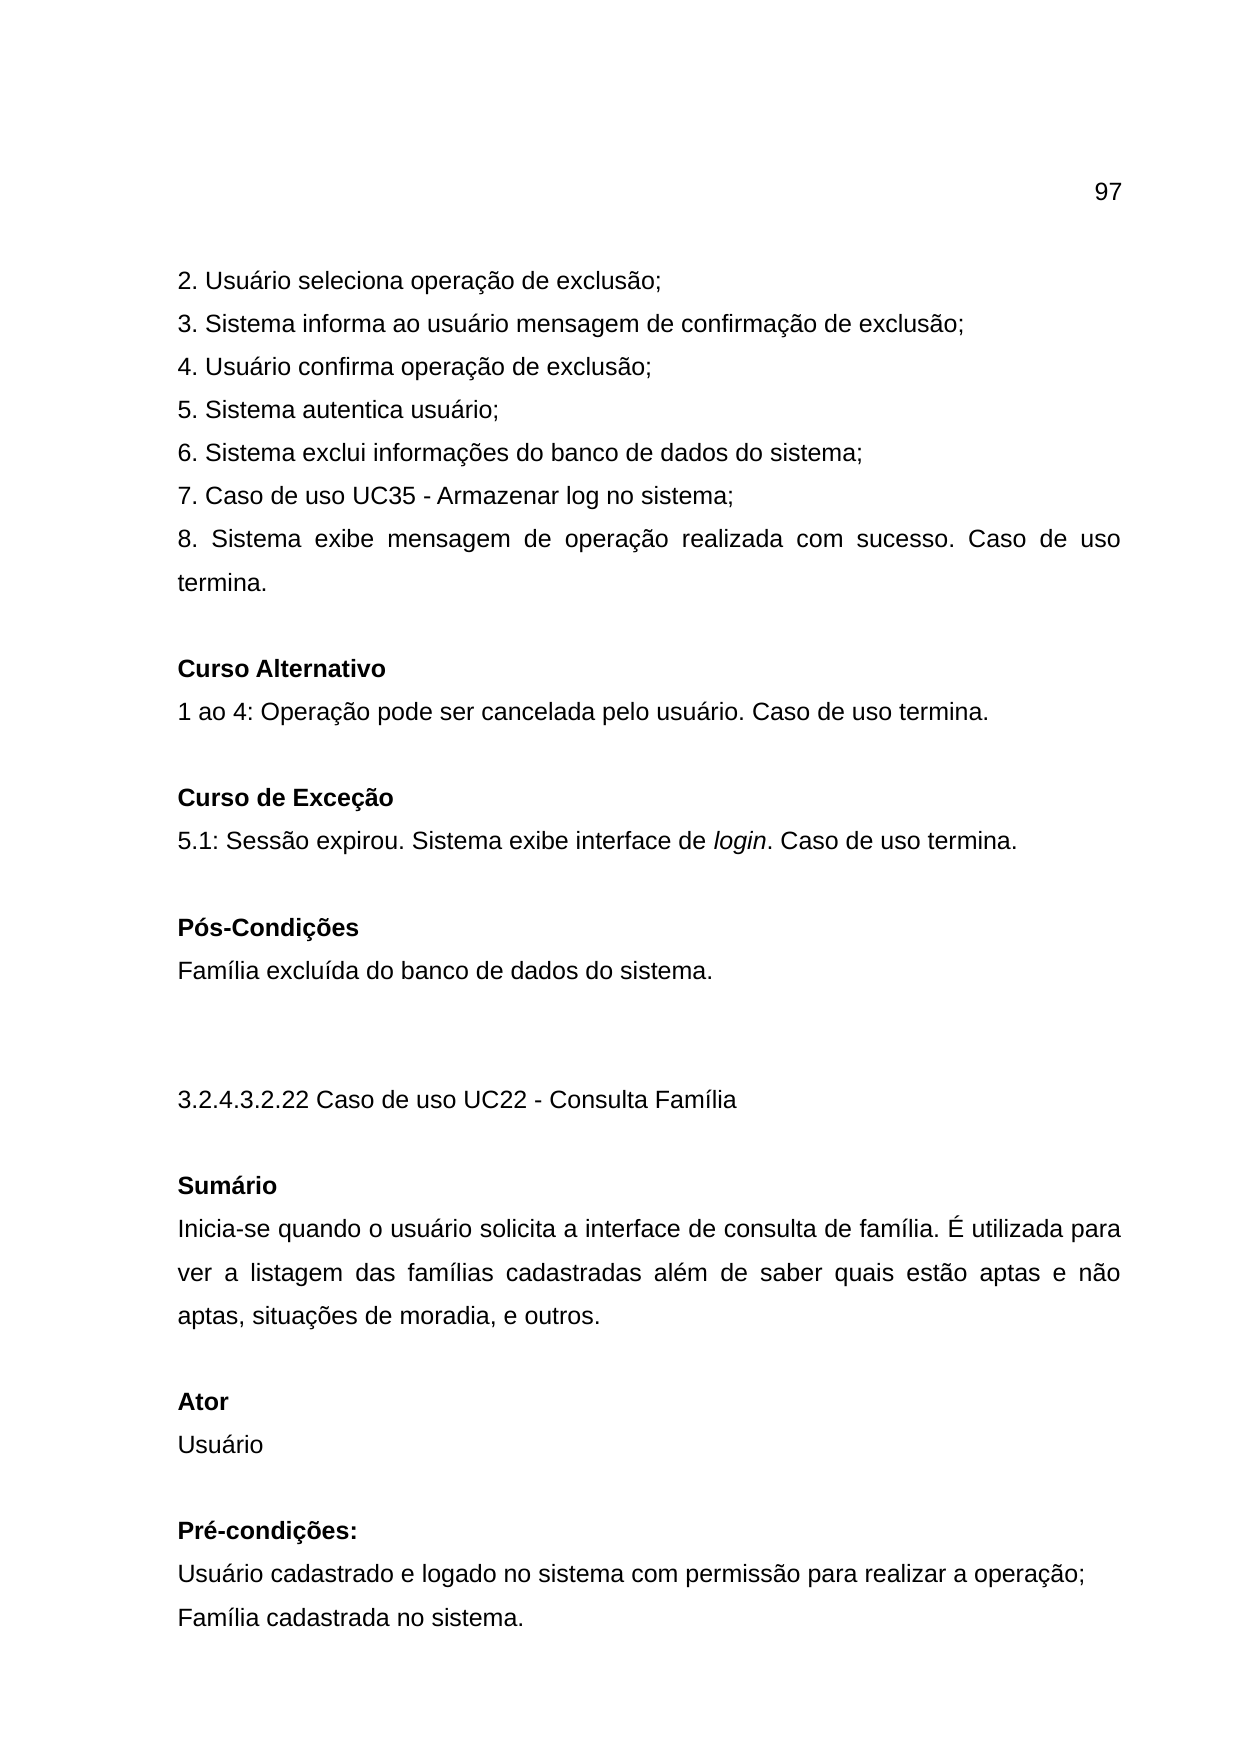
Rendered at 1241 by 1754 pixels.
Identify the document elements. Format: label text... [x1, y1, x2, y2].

text Curso Alternativo [177, 654, 1122, 683]
text 6. Sistema exclui informações do banco de dados do sistema; [177, 438, 1122, 467]
text 3.2.4.3.2.22 Caso de uso UC22 - Consulta Família [177, 1085, 1122, 1114]
text Família cadastrada no sistema. [177, 1603, 1122, 1631]
text 7. Caso de uso UC35 - Armazenar log no sistema; [177, 481, 1122, 510]
text Usuário cadastrado e logado no sistema com permissão para realizar a operação; [177, 1559, 1122, 1588]
text 4. Usuário confirma operação de exclusão; [177, 352, 1122, 381]
text 1 ao 4: Operação pode ser cancelada pelo usuário. Caso de uso termina. [177, 697, 1122, 726]
text 5. Sistema autentica usuário; [177, 395, 1122, 424]
text Pós-Condições [177, 913, 1122, 941]
text Sumário [177, 1171, 1122, 1200]
text 8. Sistema exibe mensagem de operação realizada com sucesso. Caso de uso termina. [177, 524, 1122, 596]
text Usuário [177, 1430, 1122, 1459]
text Inicia-se quando o usuário solicita a interface de consulta de família. É utilizada para ver a listagem das famílias cadastradas além de saber quais estão aptas e não aptas, situações de moradia, e outros. [177, 1214, 1122, 1329]
text Curso de Exceção [177, 783, 1122, 812]
text Ator [177, 1387, 1122, 1416]
text Pré-condições: [177, 1516, 1122, 1545]
text Família excluída do banco de dados do sistema. [177, 956, 1122, 984]
text 3. Sistema informa ao usuário mensagem de confirmação de exclusão; [177, 309, 1122, 338]
text 5.1: Sessão expirou. Sistema exibe interface de login. Caso de uso termina. [177, 826, 1122, 855]
text 2. Usuário seleciona operação de exclusão; [177, 266, 1122, 294]
